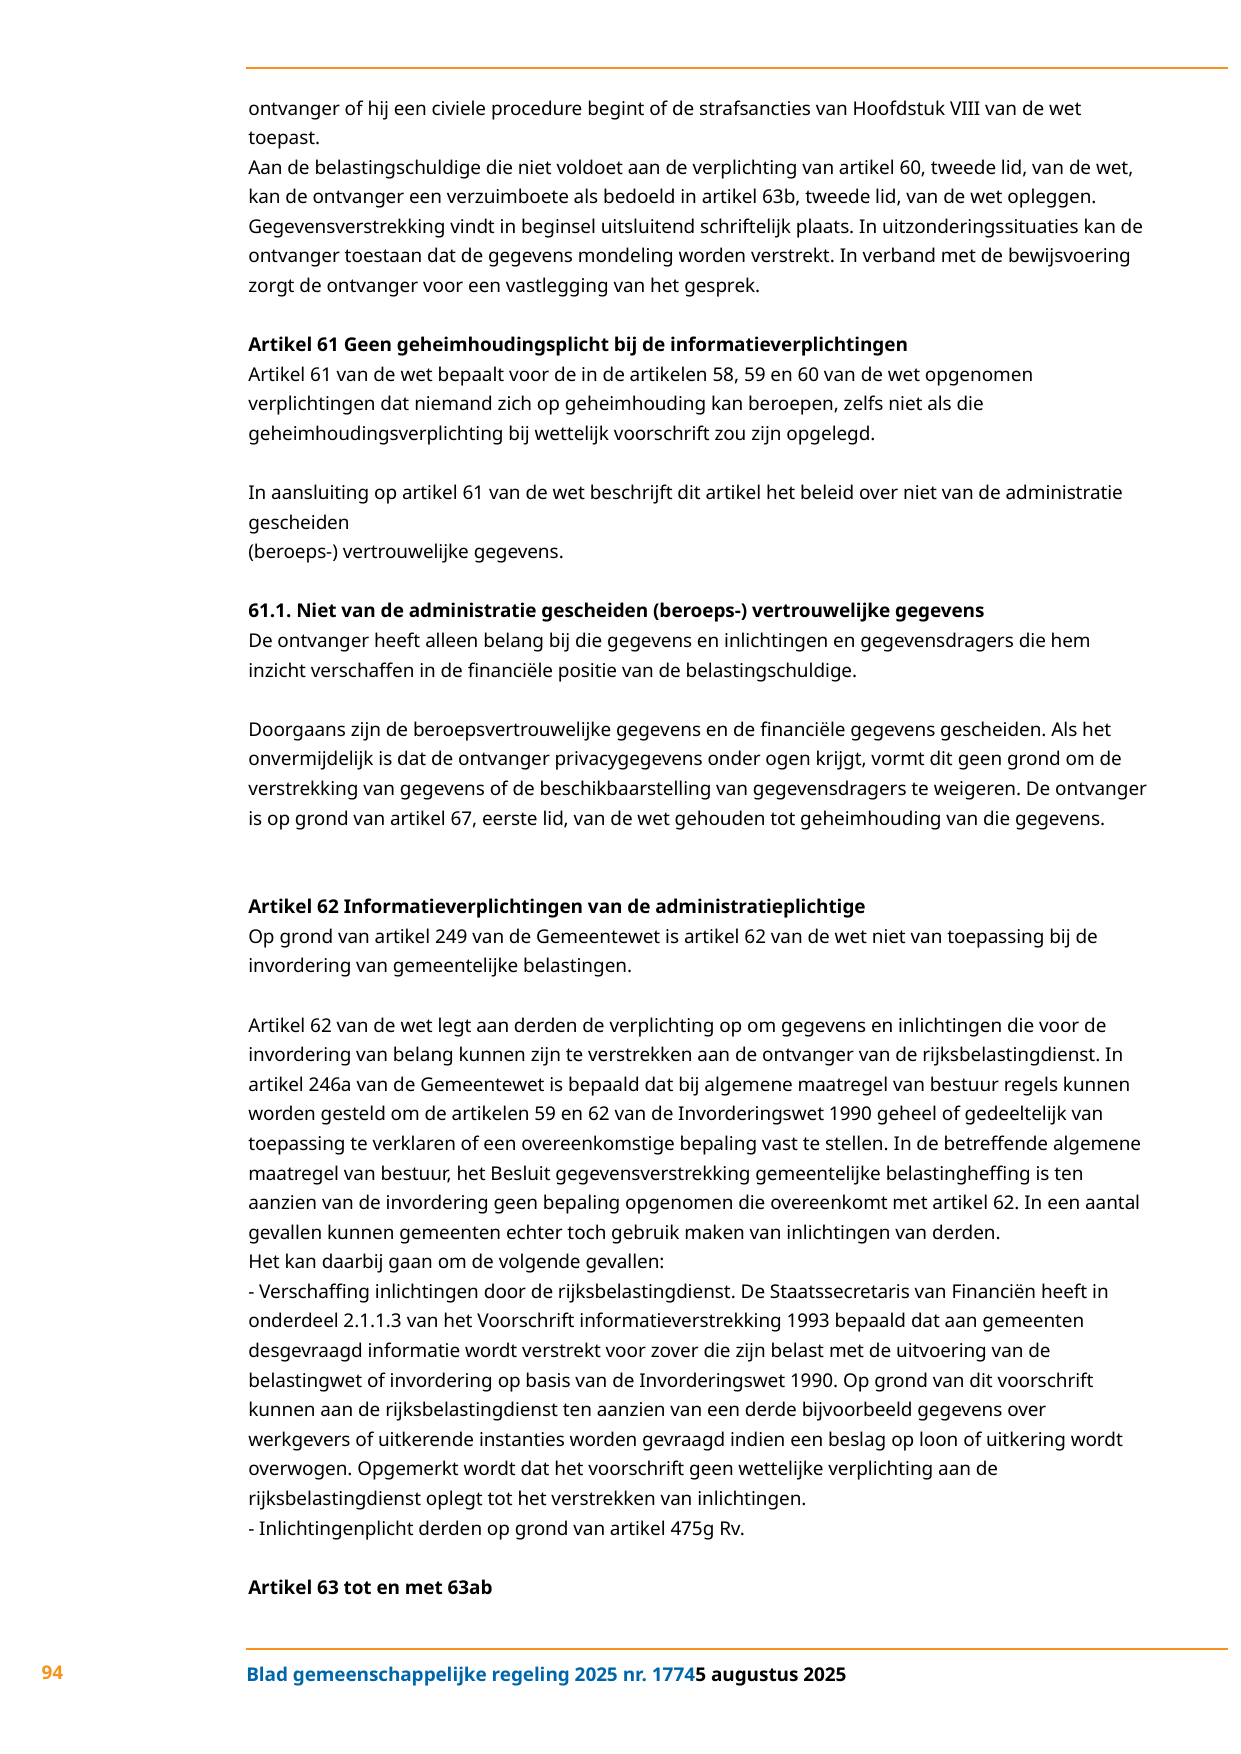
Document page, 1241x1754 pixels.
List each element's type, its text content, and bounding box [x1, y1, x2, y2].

text ontvanger of hij een civiele procedure begint of de strafsancties van Hoofdstuk VIII van de wet toepast. [248, 95, 1152, 150]
text Het kan daarbij gaan om de volgende gevallen: [248, 1248, 1152, 1274]
text De ontvanger heeft alleen belang bij die gegevens en inlichtingen en gegevensdragers die hem inzicht verschaffen in de financiële positie van de belastingschuldige. [248, 627, 1152, 683]
text 61.1. Niet van de administratie gescheiden (beroeps-) vertrouwelijke gegevens [248, 598, 1152, 623]
text Op grond van artikel 249 van de Gemeentewet is artikel 62 van de wet niet van toepassing bij de invordering van gemeentelijke belastingen. [248, 923, 1152, 978]
text - Verschaffing inlichtingen door de rijksbelastingdienst. De Staatssecretaris van Financiën heeft in onderdeel 2.1.1.3 van het Voorschrift informatieverstrekking 1993 bepaald dat aan gemeenten desgevraagd informatie wordt verstrekt voor zover die zijn belast met de uitvoering van de belastingwet of invordering op basis van de Invorderingswet 1990. Op grond van dit voorschrift kunnen aan de rijksbelastingdienst ten aanzien van een derde bijvoorbeeld gegevens over werkgevers of uitkerende instanties worden gevraagd indien een beslag op loon of uitkering wordt overwogen. Opgemerkt wordt dat het voorschrift geen wettelijke verplichting aan de rijksbelastingdienst oplegt tot het verstrekken van inlichtingen. [248, 1278, 1152, 1511]
text Artikel 63 tot en met 63ab [248, 1574, 1152, 1600]
text Aan de belastingschuldige die niet voldoet aan de verplichting van artikel 60, tweede lid, van de wet, kan de ontvanger een verzuimboete als bedoeld in artikel 63b, tweede lid, van de wet opleggen. [248, 154, 1152, 209]
text Doorgaans zijn de beroepsvertrouwelijke gegevens en de financiële gegevens gescheiden. Als het onvermijdelijk is dat de ontvanger privacygegevens onder ogen krijgt, vormt dit geen grond om de verstrekking van gegevens of de beschikbaarstelling van gegevensdragers te weigeren. De ontvanger is op grond van artikel 67, eerste lid, van de wet gehouden tot geheimhouding van die gegevens. [248, 716, 1152, 831]
picture [41, 47, 231, 172]
text Artikel 62 van de wet legt aan derden de verplichting op om gegevens en inlichtingen die voor de invordering van belang kunnen zijn te verstrekken aan de ontvanger van de rijksbelastingdienst. In artikel 246a van de Gemeentewet is bepaald dat bij algemene maatregel van bestuur regels kunnen worden gesteld om de artikelen 59 en 62 van de Invorderingswet 1990 geheel of gedeeltelijk van toepassing te verklaren of een overeenkomstige bepaling vast te stellen. In de betreffende algemene maatregel van bestuur, het Besluit gegevensverstrekking gemeentelijke belastingheffing is ten aanzien van de invordering geen bepaling opgenomen die overeenkomt met artikel 62. In een aantal gevallen kunnen gemeenten echter toch gebruik maken van inlichtingen van derden. [248, 1012, 1152, 1245]
text In aansluiting op artikel 61 van de wet beschrijft dit artikel het beleid over niet van de administratie gescheiden [248, 479, 1152, 535]
text Artikel 61 van de wet bepaalt voor de in de artikelen 58, 59 en 60 van de wet opgenomen verplichtingen dat niemand zich op geheimhouding kan beroepen, zelfs niet als die geheimhoudingsverplichting bij wettelijk voorschrift zou zijn opgelegd. [248, 361, 1152, 446]
text Artikel 61 Geen geheimhoudingsplicht bij de informatieverplichtingen [248, 331, 1152, 357]
text - Inlichtingenplicht derden op grond van artikel 475g Rv. [248, 1515, 1152, 1541]
text Gegevensverstrekking vindt in beginsel uitsluitend schriftelijk plaats. In uitzonderingssituaties kan de ontvanger toestaan dat de gegevens mondeling worden verstrekt. In verband met de bewijsvoering zorgt de ontvanger voor een vastlegging van het gesprek. [248, 213, 1152, 298]
text (beroeps-) vertrouwelijke gegevens. [248, 538, 1152, 564]
text Artikel 62 Informatieverplichtingen van de administratieplichtige [248, 893, 1152, 919]
